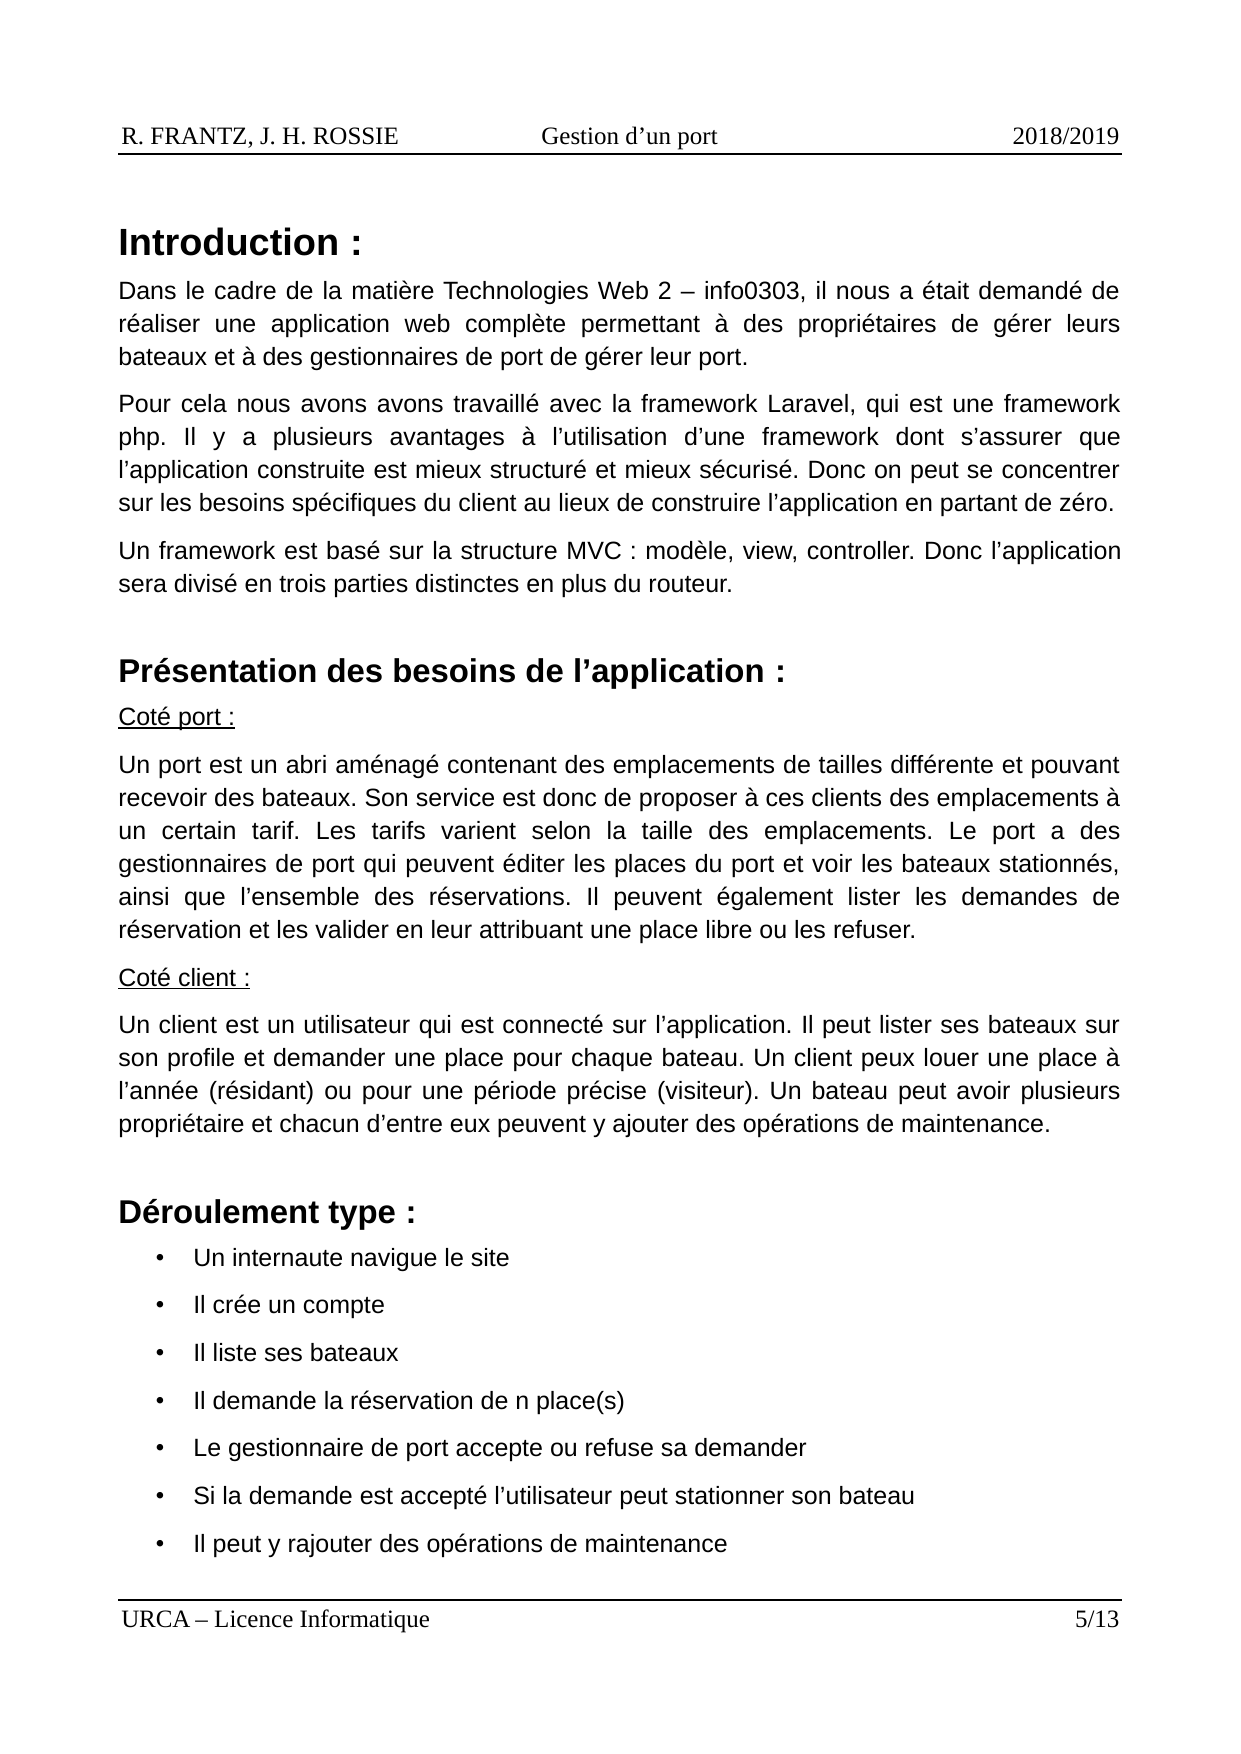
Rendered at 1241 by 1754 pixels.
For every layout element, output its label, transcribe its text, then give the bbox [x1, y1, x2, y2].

text Dans le cadre de la matière Technologies Web 2 – info0303, il nous a était demandé de réaliser une application web complète permettant à des propriétaires de gérer leurs bateaux et à des gestionnaires de port de gérer leur port. [118, 276, 1122, 371]
subtitle Introduction : [118, 220, 1122, 263]
text Un framework est basé sur la structure MVC : modèle, view, controller. Donc l’application sera divisé en trois parties distinctes en plus du routeur. [118, 536, 1122, 598]
text Un client est un utilisateur qui est connecté sur l’application. Il peut lister ses bateaux sur son profile et demander une place pour chaque bateau. Un client peux louer une place à l’année (résidant) ou pour une période précise (visiteur). Un bateau peut avoir plusieurs propriétaire et chacun d’entre eux peuvent y ajouter des opérations de maintenance. [118, 1010, 1122, 1138]
text Un port est un abri aménagé contenant des emplacements de tailles différente et pouvant recevoir des bateaux. Son service est donc de proposer à ces clients des emplacements à un certain tarif. Les tarifs varient selon la taille des emplacements. Le port a des gestionnaires de port qui peuvent éditer les places du port et voir les bateaux stationnés, ainsi que l’ensemble des réservations. Il peuvent également lister les demandes de réservation et les valider en leur attribuant une place libre ou les refuser. [118, 750, 1122, 944]
list Si la demande est accepté l’utilisateur peut stationner son bateau [156, 1481, 1122, 1510]
text Coté port : [118, 702, 1122, 731]
subtitle Présentation des besoins de l’application : [118, 652, 1122, 690]
list Le gestionnaire de port accepte ou refuse sa demander [156, 1433, 1122, 1462]
list Il demande la réservation de n place(s) [156, 1386, 1122, 1414]
list Il crée un compte [156, 1290, 1122, 1319]
text Pour cela nous avons avons travaillé avec la framework Laravel, qui est une framework php. Il y a plusieurs avantages à l’utilisation d’une framework dont s’assurer que l’application construite est mieux structuré et mieux sécurisé. Donc on peut se concentrer sur les besoins spécifiques du client au lieux de construire l’application en partant de zéro. [118, 389, 1122, 517]
list Il liste ses bateaux [156, 1338, 1122, 1367]
list Un internaute navigue le site [156, 1242, 1122, 1271]
text Coté client : [118, 963, 1122, 991]
subtitle Déroulement type : [118, 1192, 1122, 1230]
list Il peut y rajouter des opérations de maintenance [156, 1529, 1122, 1558]
